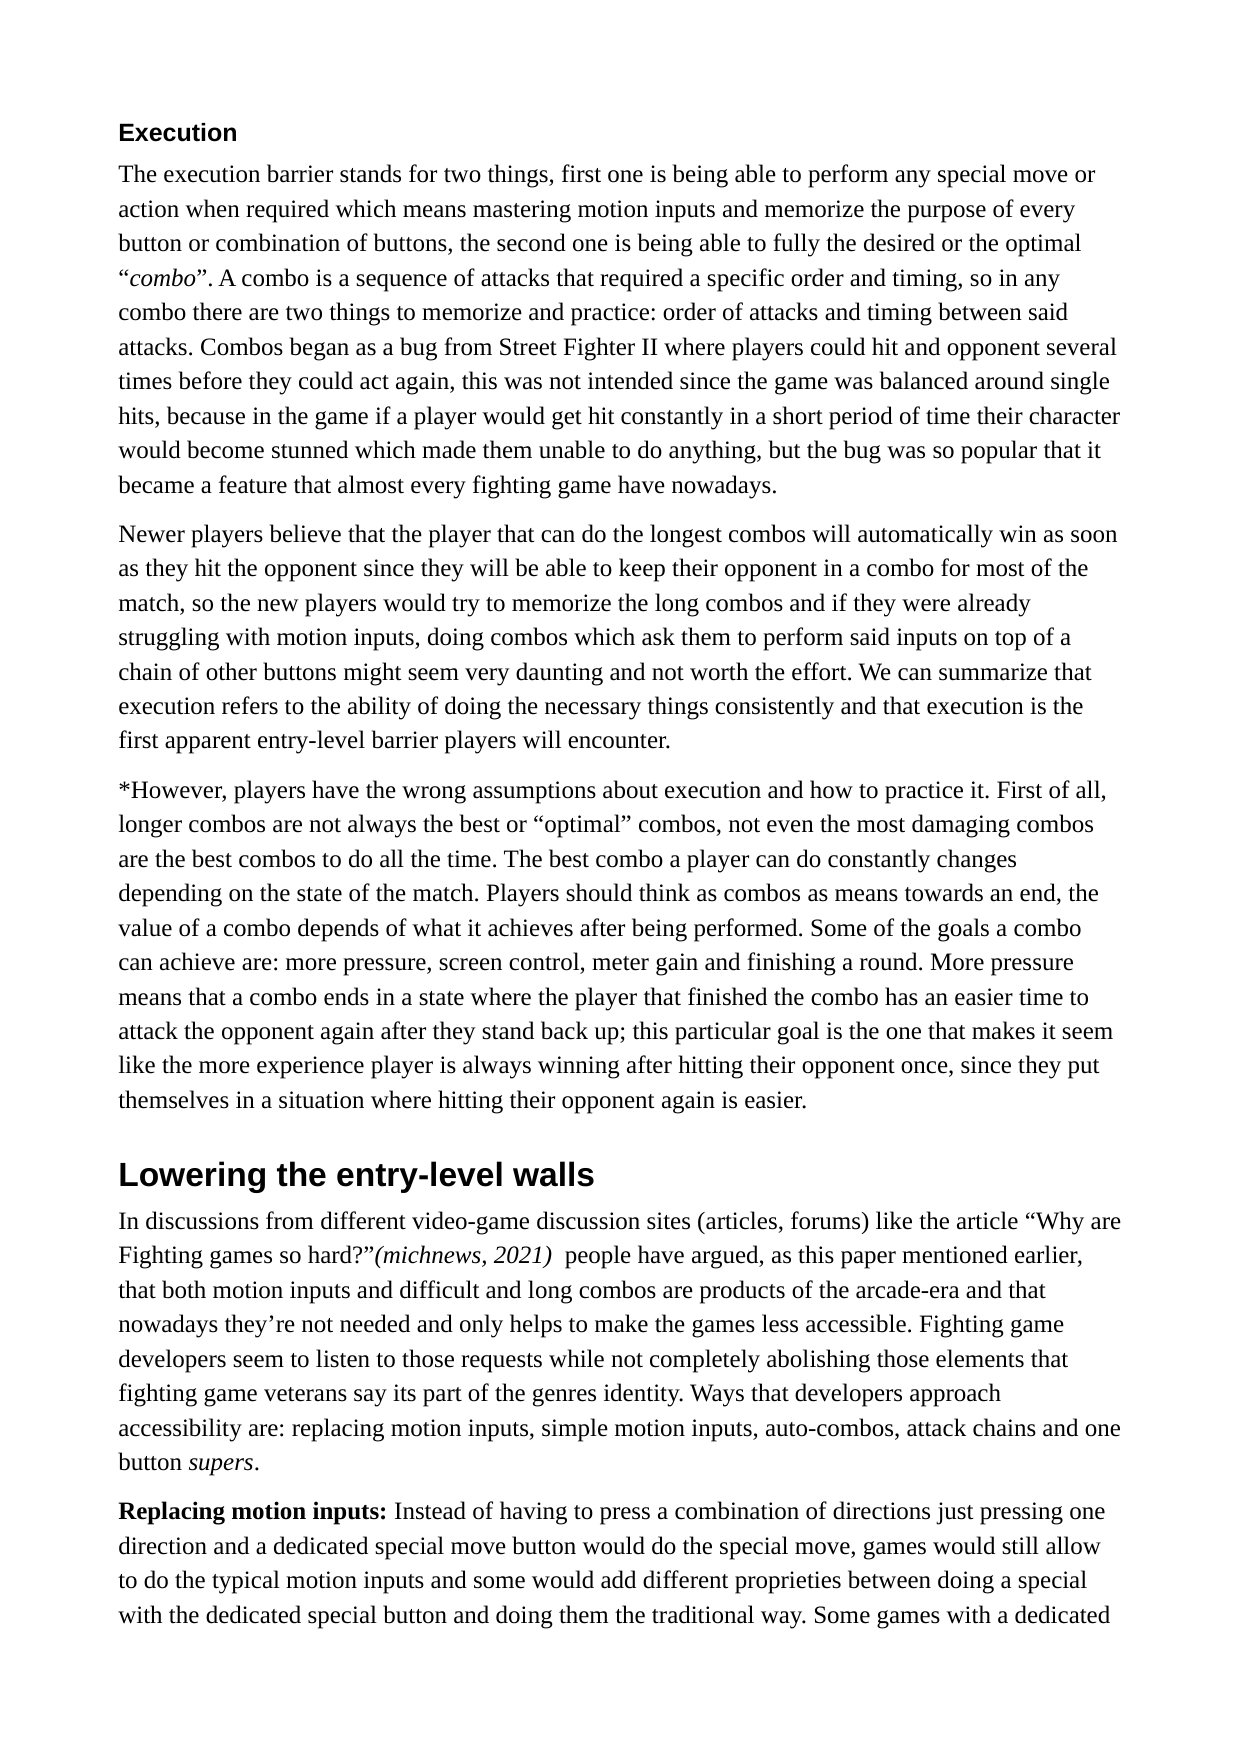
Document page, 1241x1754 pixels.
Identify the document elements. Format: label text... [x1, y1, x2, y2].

text Replacing motion inputs: Instead of having to press a combination of directions just pressing one direction and a dedicated special move button would do the special move, games would still allow to do the typical motion inputs and some would add different proprieties between doing a special with the dedicated special button and doing them the traditional way. Some games with a dedicated [118, 1496, 1122, 1629]
text The execution barrier stands for two things, first one is being able to perform any special move or action when required which means mastering motion inputs and memorize the purpose of every button or combination of buttons, the second one is being able to fully the desired or the optimal “combo”. A combo is a sequence of attacks that required a specific order and timing, so in any combo there are two things to memorize and practice: order of attacks and timing between said attacks. Combos began as a bug from Street Fighter II where players could hit and opponent several times before they could act again, this was not intended since the game was balanced around single hits, because in the game if a player would get hit constantly in a short period of time their character would become stunned which made them unable to do anything, but the bug was so popular that it became a feature that almost every fighting game have nowadays. [118, 159, 1122, 498]
text In discussions from different video-game discussion sites (articles, forums) like the article “Why are Fighting games so hard?”(michnews, 2021) people have argued, as this paper mentioned earlier, that both motion inputs and difficult and long combos are products of the arcade-era and that nowadays they’re not needed and only helps to make the games less accessible. Fighting game developers seem to listen to those requests while not completely abolishing those elements that fighting game veterans say its part of the genres identity. Ways that developers approach accessibility are: replacing motion inputs, simple motion inputs, auto-combos, attack chains and one button supers. [118, 1206, 1122, 1476]
subtitle Lowering the entry-level walls [118, 1155, 1122, 1193]
text Newer players believe that the player that can do the longest combos will automatically win as soon as they hit the opponent since they will be able to keep their opponent in a combo for most of the match, so the new players would try to memorize the long combos and if they were already struggling with motion inputs, doing combos which ask them to perform said inputs on top of a chain of other buttons might seem very daunting and not worth the effort. We can summarize that execution refers to the ability of doing the necessary things consistently and that execution is the first apparent entry-level barrier players will encounter. [118, 519, 1122, 754]
text *However, players have the wrong assumptions about execution and how to practice it. First of all, longer combos are not always the best or “optimal” combos, not even the most damaging combos are the best combos to do all the time. The best combo a player can do constantly changes depending on the state of the match. Players should think as combos as means towards an end, the value of a combo depends of what it achieves after being performed. Some of the goals a combo can achieve are: more pressure, screen control, meter gain and finishing a round. More pressure means that a combo ends in a state where the player that finished the combo has an easier time to attack the opponent again after they stand back up; this particular goal is the one that makes it seem like the more experience player is always winning after hitting their opponent once, since they put themselves in a situation where hitting their opponent again is easier. [118, 775, 1122, 1114]
subtitle Execution [118, 118, 1122, 147]
